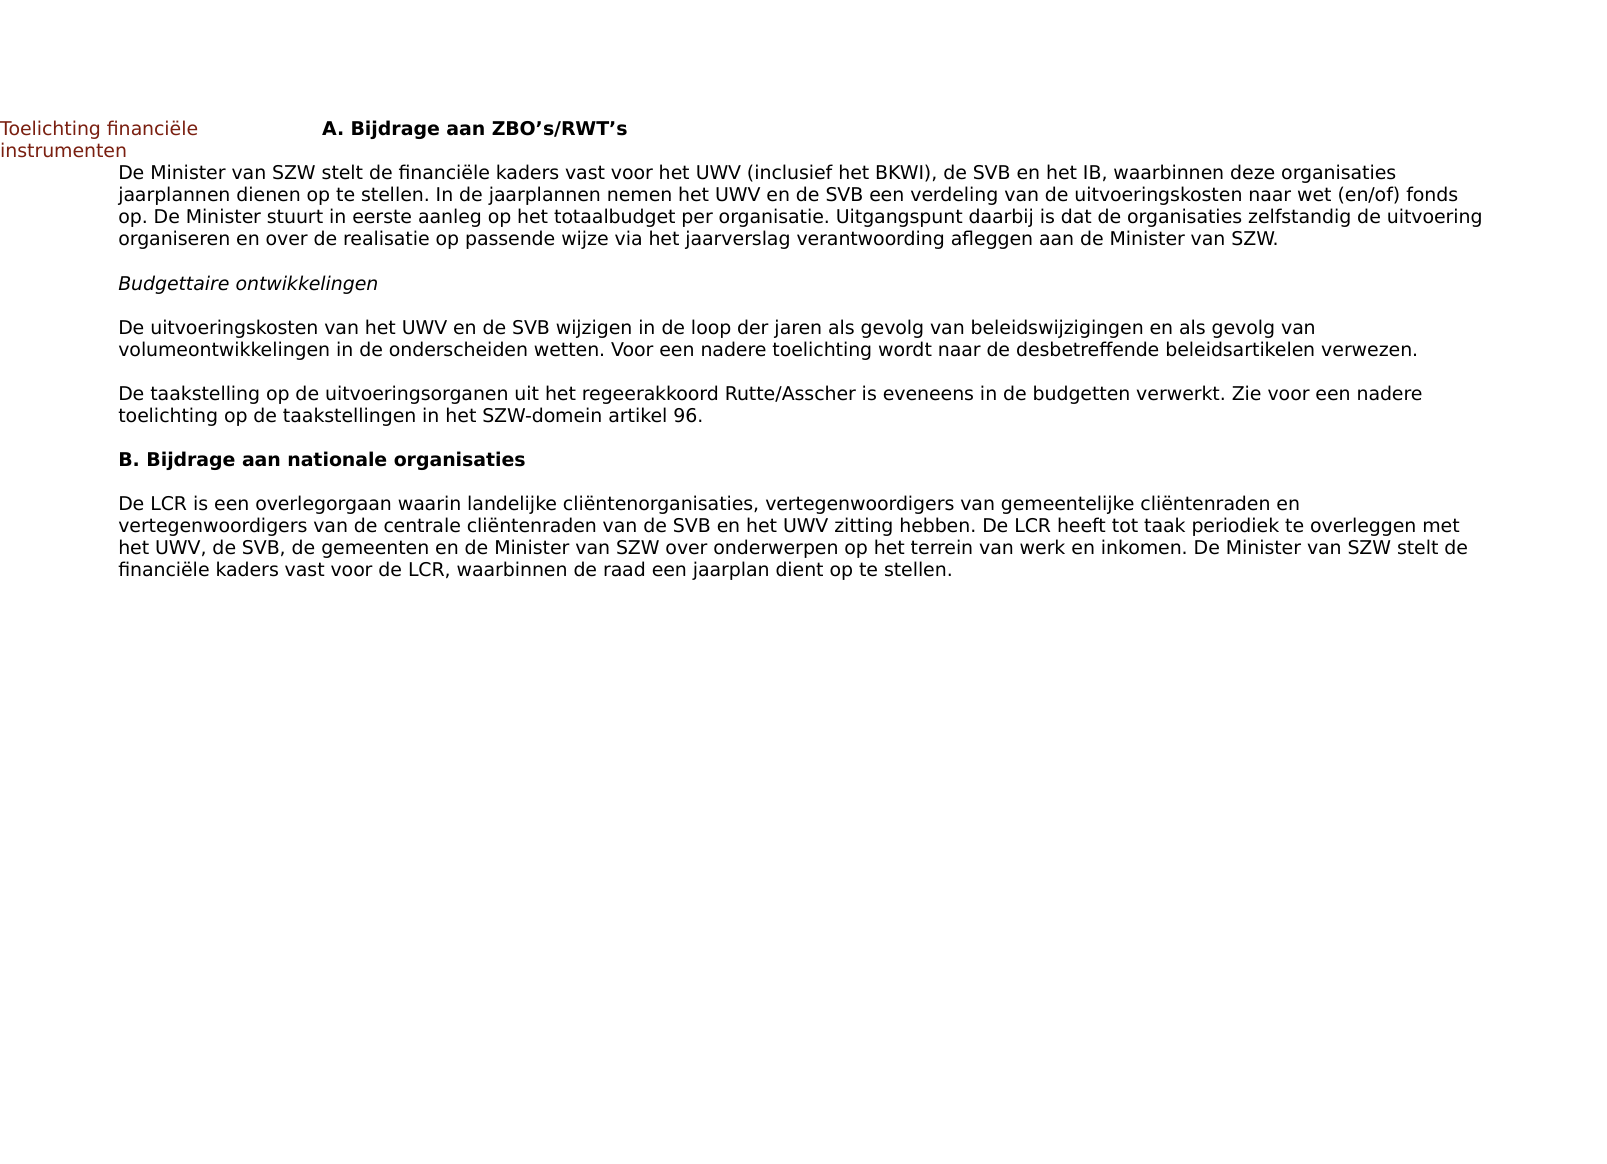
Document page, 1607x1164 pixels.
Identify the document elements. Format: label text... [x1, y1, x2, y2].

text De uitvoeringskosten van het UWV en de SVB wijzigen in de loop der jaren als gevolg van beleidswijzigingen en als gevolg van volumeontwikkelingen in de onderscheiden wetten. Voor een nadere toelichting wordt naar de desbetreffende beleidsartikelen verwezen. [118, 317, 1488, 361]
text De taakstelling op de uitvoeringsorganen uit het regeerakkoord Rutte/Asscher is eveneens in de budgetten verwerkt. Zie voor een nadere toelichting op de taakstellingen in het SZW-domein artikel 96. [118, 383, 1488, 427]
text Toelichting financiële instrumenten [0, 118, 322, 162]
text De Minister van SZW stelt de financiële kaders vast voor het UWV (inclusief het BKWI), de SVB en het IB, waarbinnen deze organisaties jaarplannen dienen op te stellen. In de jaarplannen nemen het UWV en de SVB een verdeling van de uitvoeringskosten naar wet (en/of) fonds op. De Minister stuurt in eerste aanleg op het totaalbudget per organisatie. Uitgangspunt daarbij is dat de organisaties zelfstandig de uitvoering organiseren en over de realisatie op passende wijze via het jaarverslag verantwoording afleggen aan de Minister van SZW. [118, 162, 1488, 250]
subtitle Budgettaire ontwikkelingen [118, 272, 1488, 294]
subtitle A. Bijdrage aan ZBO’s/RWT’s [322, 118, 1488, 140]
text De LCR is een overlegorgaan waarin landelijke cliëntenorganisaties, vertegenwoordigers van gemeentelijke cliëntenraden en vertegenwoordigers van de centrale cliëntenraden van de SVB en het UWV zitting hebben. De LCR heeft tot taak periodiek te overleggen met het UWV, de SVB, de gemeenten en de Minister van SZW over onderwerpen op het terrein van werk en inkomen. De Minister van SZW stelt de financiële kaders vast voor de LCR, waarbinnen de raad een jaarplan dient op te stellen. [118, 493, 1488, 581]
subtitle B. Bijdrage aan nationale organisaties [118, 449, 1488, 471]
